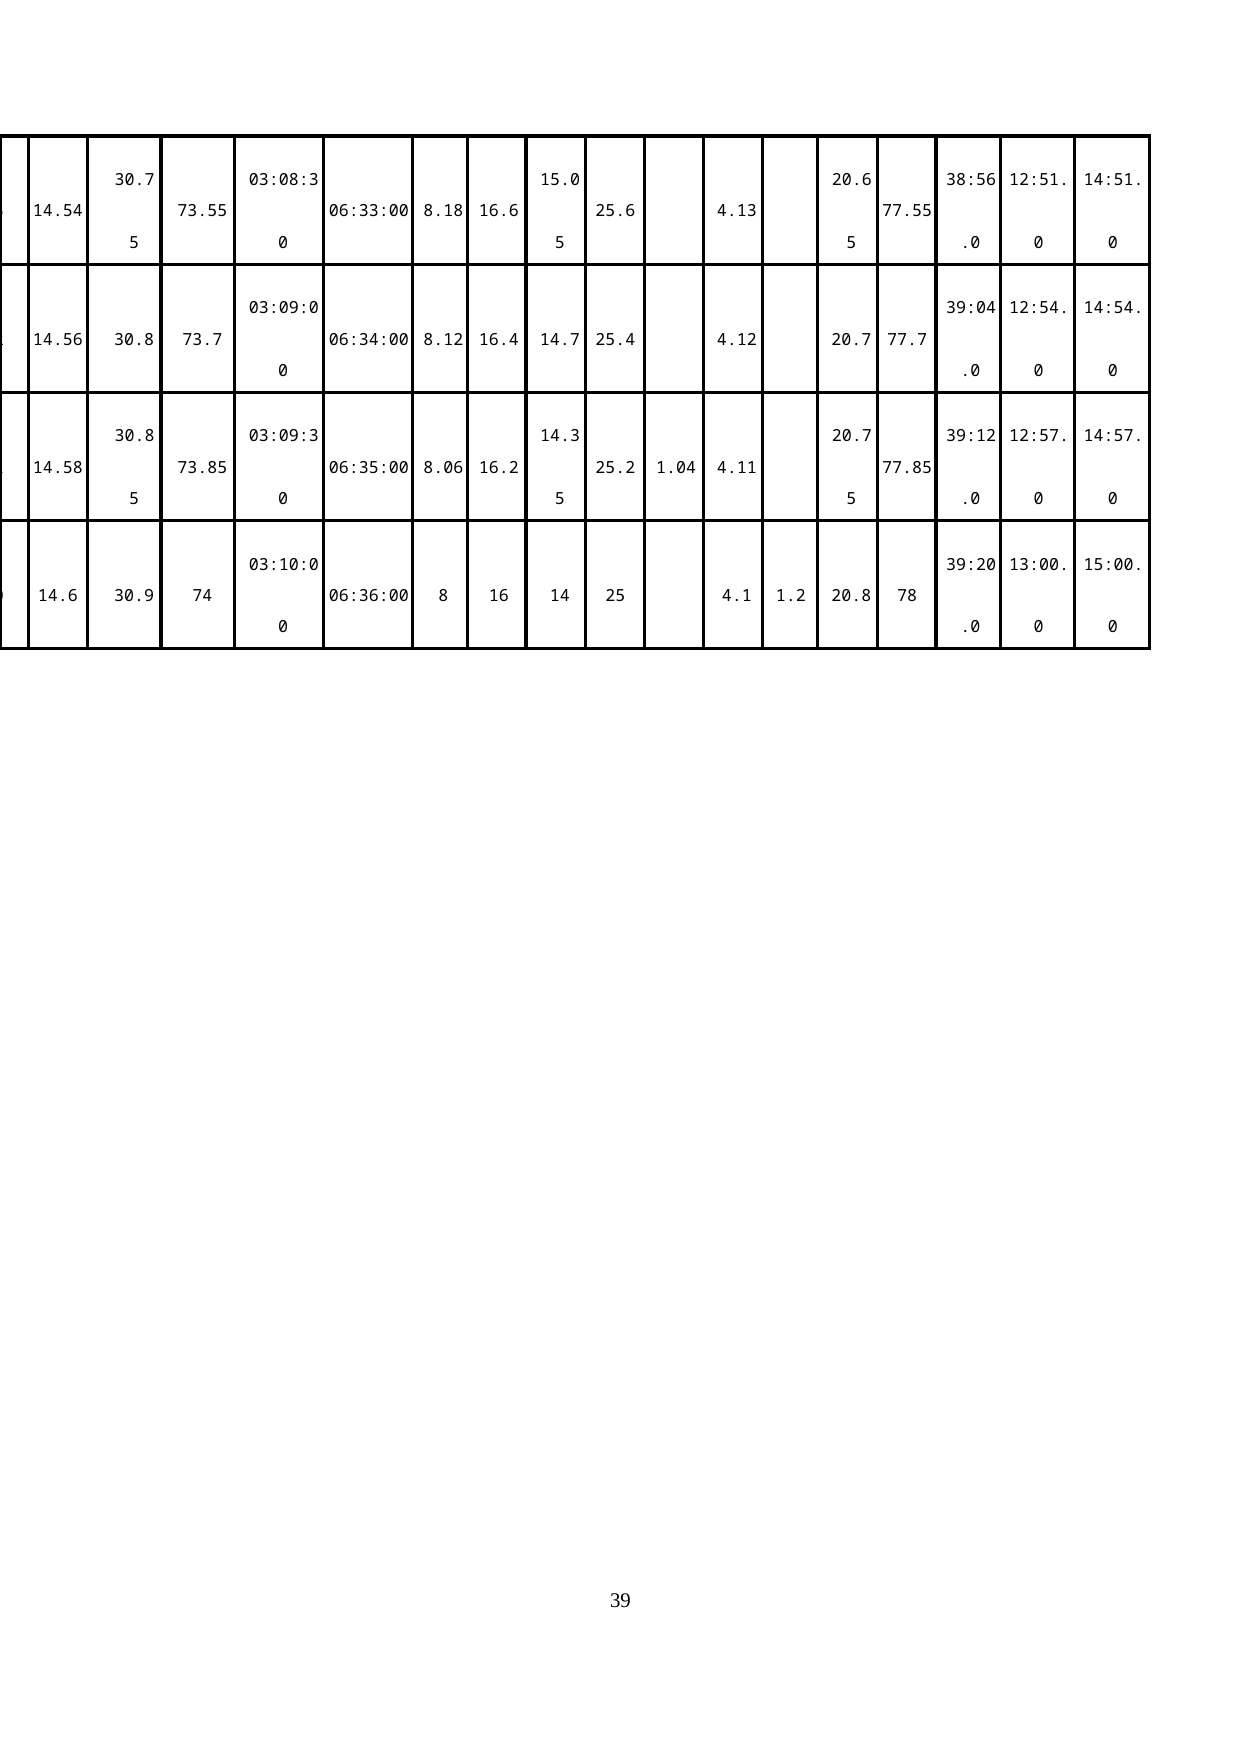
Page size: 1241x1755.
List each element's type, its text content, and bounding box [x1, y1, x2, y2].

table_cell 16.2 [469, 394, 524, 519]
table_cell 25.2 [587, 394, 643, 519]
table_cell 2 [2, 266, 27, 391]
table_cell 03:09:30 [236, 394, 322, 519]
table_cell 3 [2, 138, 27, 262]
table_cell 14.6 [30, 522, 86, 647]
table_cell [764, 266, 816, 391]
table_cell 8 [414, 522, 466, 647]
table_cell 8.12 [414, 266, 466, 391]
table_cell [764, 138, 816, 262]
table_cell 39:12.0 [938, 394, 999, 519]
table_cell 06:35:00 [325, 394, 411, 519]
table_cell 4.1 [705, 522, 761, 647]
table_cell 12:54.0 [1002, 266, 1073, 391]
table_cell 4.11 [705, 394, 761, 519]
table_cell 25.4 [587, 266, 643, 391]
table_cell 4.12 [705, 266, 761, 391]
table_cell 12:57.0 [1002, 394, 1073, 519]
table_cell 25.6 [587, 138, 643, 262]
table_cell 14:51.0 [1076, 138, 1148, 262]
table_cell 1 [2, 394, 27, 519]
table_cell 20.65 [819, 138, 876, 262]
table_cell 14:54.0 [1076, 266, 1148, 391]
table_cell [764, 394, 816, 519]
table_cell 73.85 [163, 394, 233, 519]
table_cell 16 [469, 522, 524, 647]
table_cell 30.9 [89, 522, 159, 647]
table_cell 8.06 [414, 394, 466, 519]
table_cell 16.6 [469, 138, 524, 262]
table_cell 73.7 [163, 266, 233, 391]
table_cell 12:51.0 [1002, 138, 1073, 262]
table_cell 14 [528, 522, 584, 647]
table_cell 14.54 [30, 138, 86, 262]
table_cell 14.58 [30, 394, 86, 519]
table_cell 0 [2, 522, 27, 647]
table_cell [646, 522, 702, 647]
table_cell 38:56.0 [938, 138, 999, 262]
table_cell 20.8 [819, 522, 876, 647]
table_cell 30.75 [89, 138, 159, 262]
table_cell 15:00.0 [1076, 522, 1148, 647]
table_cell 25 [587, 522, 643, 647]
table_cell 06:36:00 [325, 522, 411, 647]
table_cell 77.55 [879, 138, 934, 262]
table_cell 06:33:00 [325, 138, 411, 262]
table_cell 1.2 [764, 522, 816, 647]
table_cell 39:20.0 [938, 522, 999, 647]
table_cell [646, 266, 702, 391]
table_cell 16.4 [469, 266, 524, 391]
table_cell 39:04.0 [938, 266, 999, 391]
table_cell 1.04 [646, 394, 702, 519]
table_cell 8.18 [414, 138, 466, 262]
table_cell 06:34:00 [325, 266, 411, 391]
table_cell 30.85 [89, 394, 159, 519]
table_cell 77.7 [879, 266, 934, 391]
table_cell 74 [163, 522, 233, 647]
table_cell 14.56 [30, 266, 86, 391]
table_cell 20.75 [819, 394, 876, 519]
table_cell 15.05 [528, 138, 584, 262]
table_cell 03:09:00 [236, 266, 322, 391]
table_cell 14.7 [528, 266, 584, 391]
table_cell 73.55 [163, 138, 233, 262]
table_cell 03:10:00 [236, 522, 322, 647]
table_cell [646, 138, 702, 262]
table_cell 78 [879, 522, 934, 647]
table_cell 77.85 [879, 394, 934, 519]
table_cell 03:08:30 [236, 138, 322, 262]
table_cell 30.8 [89, 266, 159, 391]
table_cell 14.35 [528, 394, 584, 519]
table_cell 20.7 [819, 266, 876, 391]
table_cell 14:57.0 [1076, 394, 1148, 519]
table_cell 13:00.0 [1002, 522, 1073, 647]
table_cell 4.13 [705, 138, 761, 262]
